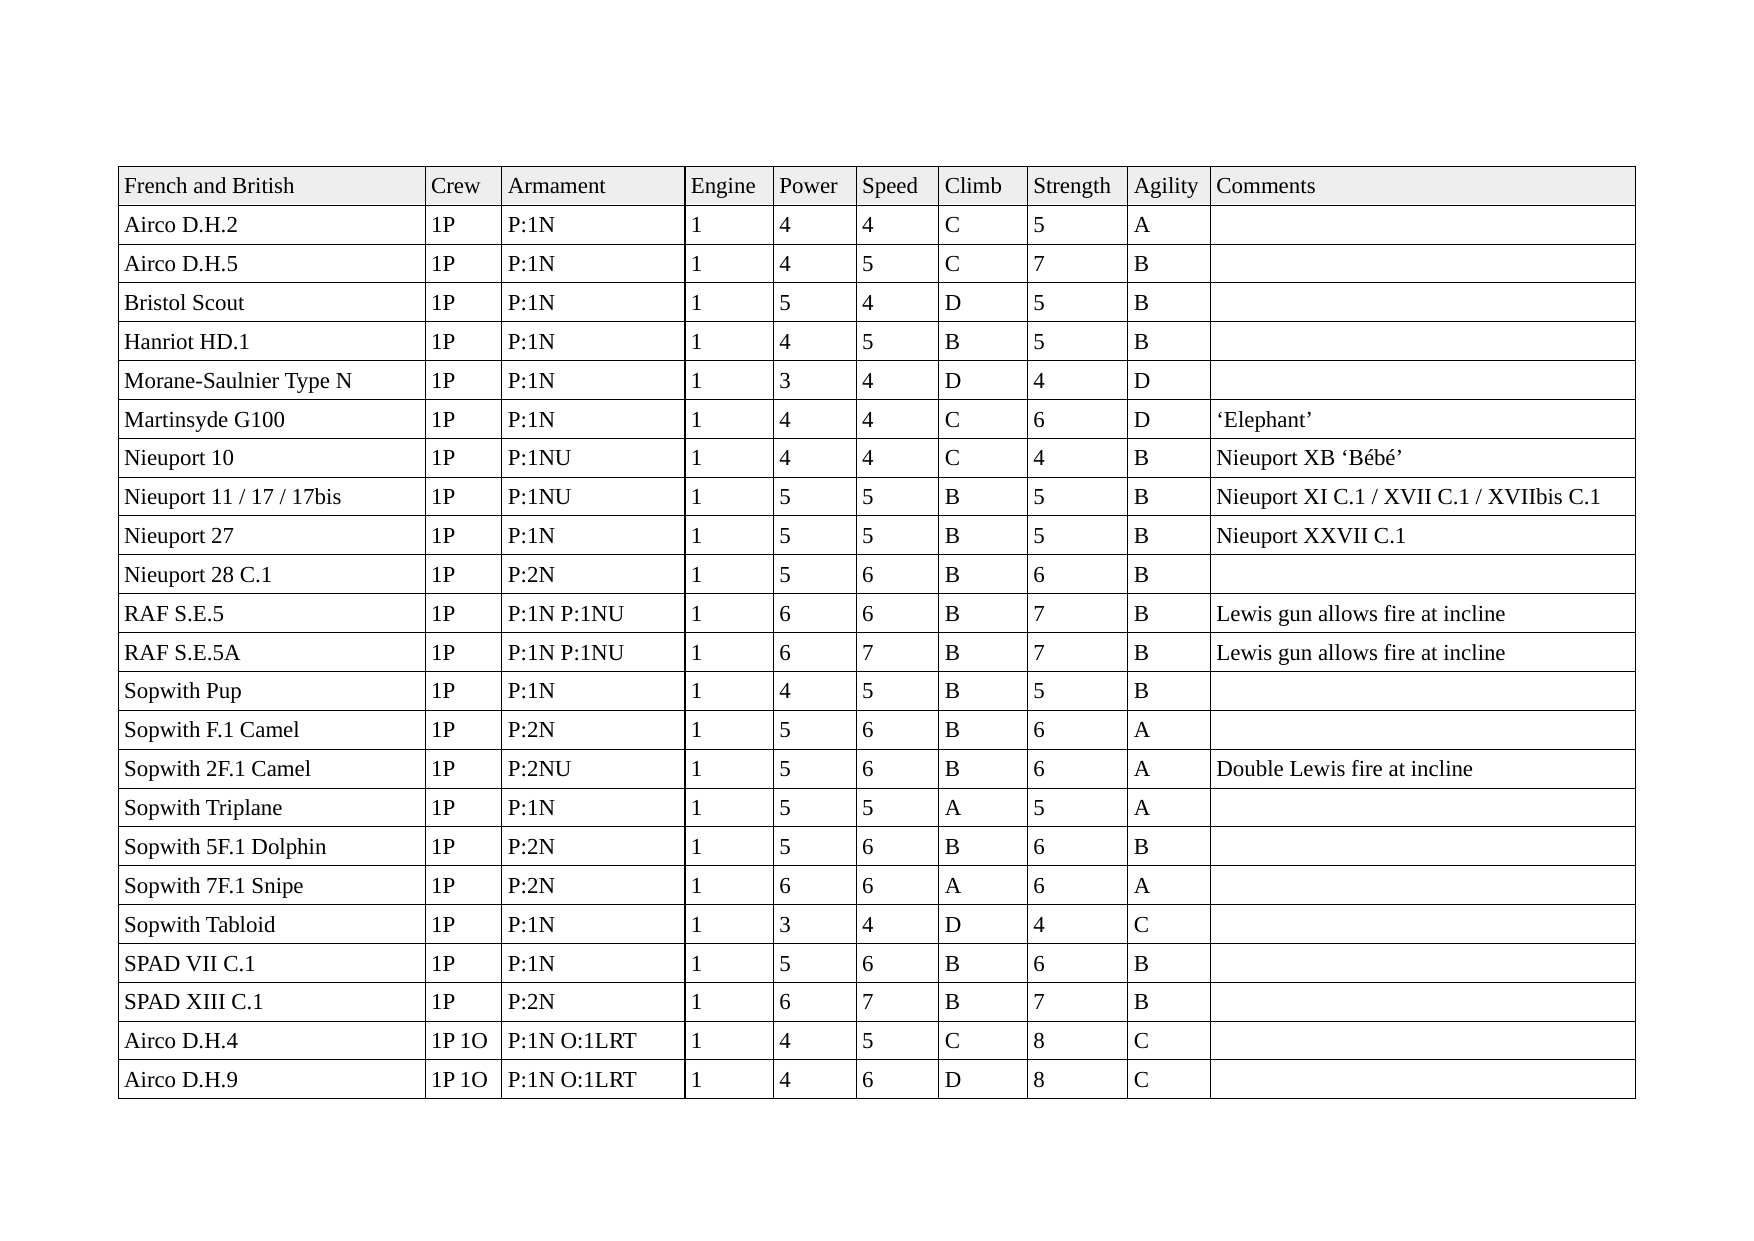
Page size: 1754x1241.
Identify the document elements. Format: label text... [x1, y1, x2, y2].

table_cell C [1128, 1060, 1210, 1098]
table_cell 4 [774, 439, 856, 477]
table_cell 8 [1028, 1060, 1127, 1098]
table_cell D [939, 361, 1027, 399]
table_cell 4 [774, 1060, 856, 1098]
table_cell B [1128, 478, 1210, 515]
table_cell 1 [686, 322, 773, 360]
table_cell A [1128, 206, 1210, 243]
table_cell 1 [686, 245, 773, 282]
table_cell B [1128, 633, 1210, 671]
table_cell 5 [857, 245, 938, 282]
table_cell 6 [857, 1060, 938, 1098]
table_cell 7 [1028, 983, 1127, 1021]
table_cell Sopwith Tabloid [119, 905, 425, 943]
table_cell 1P 1O [426, 1022, 501, 1059]
table_cell [1211, 361, 1635, 399]
table_cell B [939, 478, 1027, 515]
table_cell [1211, 206, 1635, 243]
table_cell B [1128, 516, 1210, 554]
table_cell Nieuport XXVII C.1 [1211, 516, 1635, 554]
table_cell C [939, 400, 1027, 438]
table_cell Hanriot HD.1 [119, 322, 425, 360]
table_cell Nieuport XB ‘Bébé’ [1211, 439, 1635, 477]
table_cell [1211, 672, 1635, 710]
table_cell B [939, 983, 1027, 1021]
table_cell 5 [774, 944, 856, 982]
table_cell 5 [774, 516, 856, 554]
table_cell P:1N O:1LRT [502, 1022, 684, 1059]
table_cell RAF S.E.5A [119, 633, 425, 671]
table_cell B [939, 944, 1027, 982]
table_cell B [1128, 983, 1210, 1021]
table_cell 5 [1028, 322, 1127, 360]
table_cell 1P [426, 750, 501, 787]
table_cell Nieuport 28 C.1 [119, 555, 425, 593]
table_cell 5 [774, 750, 856, 787]
table_cell A [1128, 750, 1210, 787]
table_cell 1P [426, 866, 501, 904]
table_header Engine [686, 167, 773, 204]
table_cell 6 [1028, 827, 1127, 865]
table_cell 1 [686, 672, 773, 710]
table_cell 7 [857, 633, 938, 671]
table_cell RAF S.E.5 [119, 594, 425, 632]
table_cell 1P [426, 361, 501, 399]
table_header French and British [119, 167, 425, 204]
table_cell 1P [426, 322, 501, 360]
table_cell 1P [426, 516, 501, 554]
table_cell 6 [774, 983, 856, 1021]
table_cell B [1128, 827, 1210, 865]
table_cell 6 [774, 633, 856, 671]
table_cell B [939, 827, 1027, 865]
table_cell 1 [686, 944, 773, 982]
table_header Armament [502, 167, 684, 204]
table_cell 5 [1028, 789, 1127, 826]
table_cell P:1N [502, 789, 684, 826]
table_cell 4 [774, 322, 856, 360]
table_cell 4 [857, 400, 938, 438]
table_cell 1 [686, 905, 773, 943]
table_cell ‘Elephant’ [1211, 400, 1635, 438]
table_cell 1P [426, 439, 501, 477]
table_header Agility [1128, 167, 1210, 204]
table_cell [1211, 322, 1635, 360]
table_cell [1211, 789, 1635, 826]
table_cell Sopwith 7F.1 Snipe [119, 866, 425, 904]
table_cell B [939, 516, 1027, 554]
table_cell 1P [426, 789, 501, 826]
table_cell 7 [1028, 245, 1127, 282]
table_cell Sopwith 5F.1 Dolphin [119, 827, 425, 865]
table_cell P:2N [502, 555, 684, 593]
table_cell 1P [426, 711, 501, 748]
table_cell [1211, 944, 1635, 982]
table_cell 1P [426, 905, 501, 943]
table_cell 1P 1O [426, 1060, 501, 1098]
table_cell 6 [857, 711, 938, 748]
table_cell 6 [1028, 866, 1127, 904]
table_cell 1 [686, 983, 773, 1021]
table_cell D [939, 283, 1027, 321]
table_cell Morane-Saulnier Type N [119, 361, 425, 399]
table_cell C [939, 1022, 1027, 1059]
table_cell P:1NU [502, 478, 684, 515]
table_cell A [939, 789, 1027, 826]
table_cell [1211, 983, 1635, 1021]
table_cell 1 [686, 866, 773, 904]
table_cell 6 [857, 944, 938, 982]
table_cell 5 [774, 478, 856, 515]
table_cell Bristol Scout [119, 283, 425, 321]
table_cell P:1N O:1LRT [502, 1060, 684, 1098]
table_cell 1 [686, 439, 773, 477]
table_cell 1 [686, 750, 773, 787]
table_cell 4 [774, 1022, 856, 1059]
table_cell 5 [1028, 478, 1127, 515]
table_header Crew [426, 167, 501, 204]
table_cell P:1N [502, 245, 684, 282]
table_cell Nieuport 11 / 17 / 17bis [119, 478, 425, 515]
table_cell D [939, 1060, 1027, 1098]
table_cell 1P [426, 555, 501, 593]
table_cell P:1N [502, 672, 684, 710]
table_cell [1211, 1060, 1635, 1098]
table_cell 4 [774, 245, 856, 282]
table_cell 5 [857, 478, 938, 515]
table_cell 5 [857, 1022, 938, 1059]
table_cell 4 [774, 206, 856, 243]
table_cell C [939, 245, 1027, 282]
table_cell 3 [774, 905, 856, 943]
table_cell 1 [686, 1022, 773, 1059]
table_cell B [939, 594, 1027, 632]
table_cell 7 [1028, 594, 1127, 632]
table_cell [1211, 827, 1635, 865]
table_cell Double Lewis fire at incline [1211, 750, 1635, 787]
table_cell 1 [686, 711, 773, 748]
table_cell Nieuport 27 [119, 516, 425, 554]
table_cell 1 [686, 1060, 773, 1098]
table_cell P:1N [502, 361, 684, 399]
table_cell P:1N [502, 400, 684, 438]
table_cell 1P [426, 594, 501, 632]
table_cell 5 [1028, 672, 1127, 710]
table_cell 7 [857, 983, 938, 1021]
table_cell 1P [426, 283, 501, 321]
table_cell P:1N [502, 516, 684, 554]
table_cell A [939, 866, 1027, 904]
table_cell 1 [686, 789, 773, 826]
table_cell 6 [857, 866, 938, 904]
table_cell B [939, 322, 1027, 360]
table_cell 4 [1028, 361, 1127, 399]
table_cell B [1128, 322, 1210, 360]
table_cell B [1128, 594, 1210, 632]
table_cell D [1128, 400, 1210, 438]
table_cell 6 [1028, 711, 1127, 748]
table_cell 5 [774, 789, 856, 826]
table_cell B [1128, 555, 1210, 593]
table_cell 3 [774, 361, 856, 399]
table_cell 6 [774, 594, 856, 632]
table_cell 6 [1028, 944, 1127, 982]
table_cell P:2N [502, 827, 684, 865]
table_cell 1 [686, 206, 773, 243]
table_header Power [774, 167, 856, 204]
table_cell P:1N [502, 905, 684, 943]
table_cell Airco D.H.5 [119, 245, 425, 282]
table_cell P:2N [502, 711, 684, 748]
table_cell 1 [686, 516, 773, 554]
table_cell 5 [774, 283, 856, 321]
table_cell 6 [1028, 750, 1127, 787]
table_cell Airco D.H.9 [119, 1060, 425, 1098]
table_header Comments [1211, 167, 1635, 204]
table_cell Martinsyde G100 [119, 400, 425, 438]
table_cell 7 [1028, 633, 1127, 671]
table_cell 5 [1028, 206, 1127, 243]
table_cell [1211, 555, 1635, 593]
table_cell 6 [857, 594, 938, 632]
table_cell 4 [857, 206, 938, 243]
table_cell 6 [1028, 400, 1127, 438]
table_cell C [1128, 1022, 1210, 1059]
table_cell 4 [857, 439, 938, 477]
table_cell P:2N [502, 983, 684, 1021]
table_cell Airco D.H.2 [119, 206, 425, 243]
table_cell B [1128, 944, 1210, 982]
table_cell 4 [857, 905, 938, 943]
table_cell D [939, 905, 1027, 943]
table_cell 1 [686, 633, 773, 671]
table_cell B [939, 672, 1027, 710]
table_cell 1P [426, 245, 501, 282]
table_cell B [939, 633, 1027, 671]
table_cell B [939, 711, 1027, 748]
table_cell 6 [774, 866, 856, 904]
table_cell [1211, 866, 1635, 904]
table_cell Sopwith 2F.1 Camel [119, 750, 425, 787]
table_cell 4 [857, 361, 938, 399]
table_header Climb [939, 167, 1027, 204]
table_cell [1211, 1022, 1635, 1059]
table_cell [1211, 905, 1635, 943]
table_cell 5 [857, 672, 938, 710]
table_header Strength [1028, 167, 1127, 204]
table_cell 1 [686, 827, 773, 865]
table_cell [1211, 245, 1635, 282]
table_cell B [1128, 283, 1210, 321]
table_cell 5 [1028, 283, 1127, 321]
table_cell 5 [857, 516, 938, 554]
table_cell 1P [426, 983, 501, 1021]
table_cell B [1128, 245, 1210, 282]
table_cell P:1N [502, 206, 684, 243]
table_cell Lewis gun allows fire at incline [1211, 594, 1635, 632]
table_cell 1P [426, 400, 501, 438]
table_cell P:1N [502, 322, 684, 360]
table_cell P:1N [502, 944, 684, 982]
table_cell 6 [857, 827, 938, 865]
table_cell 5 [774, 827, 856, 865]
table_cell B [939, 555, 1027, 593]
table_cell [1211, 711, 1635, 748]
table_cell 1P [426, 206, 501, 243]
table_cell Lewis gun allows fire at incline [1211, 633, 1635, 671]
table_cell P:1N [502, 283, 684, 321]
table_cell 6 [857, 750, 938, 787]
table_cell 5 [857, 789, 938, 826]
table_cell SPAD VII C.1 [119, 944, 425, 982]
table_cell B [939, 750, 1027, 787]
table_cell P:1NU [502, 439, 684, 477]
table_cell P:2N [502, 866, 684, 904]
table_cell 1 [686, 283, 773, 321]
table_cell D [1128, 361, 1210, 399]
table_cell 5 [774, 555, 856, 593]
table_cell 1P [426, 478, 501, 515]
table_cell SPAD XIII C.1 [119, 983, 425, 1021]
table_cell 1P [426, 633, 501, 671]
table_cell 4 [774, 400, 856, 438]
table_cell P:1N P:1NU [502, 633, 684, 671]
table_cell 4 [774, 672, 856, 710]
table_cell Nieuport XI C.1 / XVII C.1 / XVIIbis C.1 [1211, 478, 1635, 515]
table_cell 1 [686, 594, 773, 632]
table_cell 6 [857, 555, 938, 593]
table_cell 1P [426, 944, 501, 982]
table_cell P:1N P:1NU [502, 594, 684, 632]
table_cell 1P [426, 672, 501, 710]
table_cell 1 [686, 361, 773, 399]
table_cell 4 [857, 283, 938, 321]
table_cell 6 [1028, 555, 1127, 593]
table_cell Airco D.H.4 [119, 1022, 425, 1059]
table_cell P:2NU [502, 750, 684, 787]
table_cell 4 [1028, 905, 1127, 943]
table_cell 8 [1028, 1022, 1127, 1059]
table_cell Nieuport 10 [119, 439, 425, 477]
table_cell C [939, 439, 1027, 477]
table_cell B [1128, 439, 1210, 477]
table_cell 1 [686, 478, 773, 515]
table_cell 5 [774, 711, 856, 748]
table_cell 1 [686, 555, 773, 593]
table_cell Sopwith F.1 Camel [119, 711, 425, 748]
table_cell 1P [426, 827, 501, 865]
table_cell 5 [1028, 516, 1127, 554]
table_cell A [1128, 789, 1210, 826]
table_cell Sopwith Pup [119, 672, 425, 710]
table_cell A [1128, 866, 1210, 904]
table_cell 1 [686, 400, 773, 438]
table_cell C [939, 206, 1027, 243]
table_cell A [1128, 711, 1210, 748]
table_cell Sopwith Triplane [119, 789, 425, 826]
table_cell C [1128, 905, 1210, 943]
table_header Speed [857, 167, 938, 204]
table_cell B [1128, 672, 1210, 710]
table_cell 5 [857, 322, 938, 360]
table_cell 4 [1028, 439, 1127, 477]
table_cell [1211, 283, 1635, 321]
